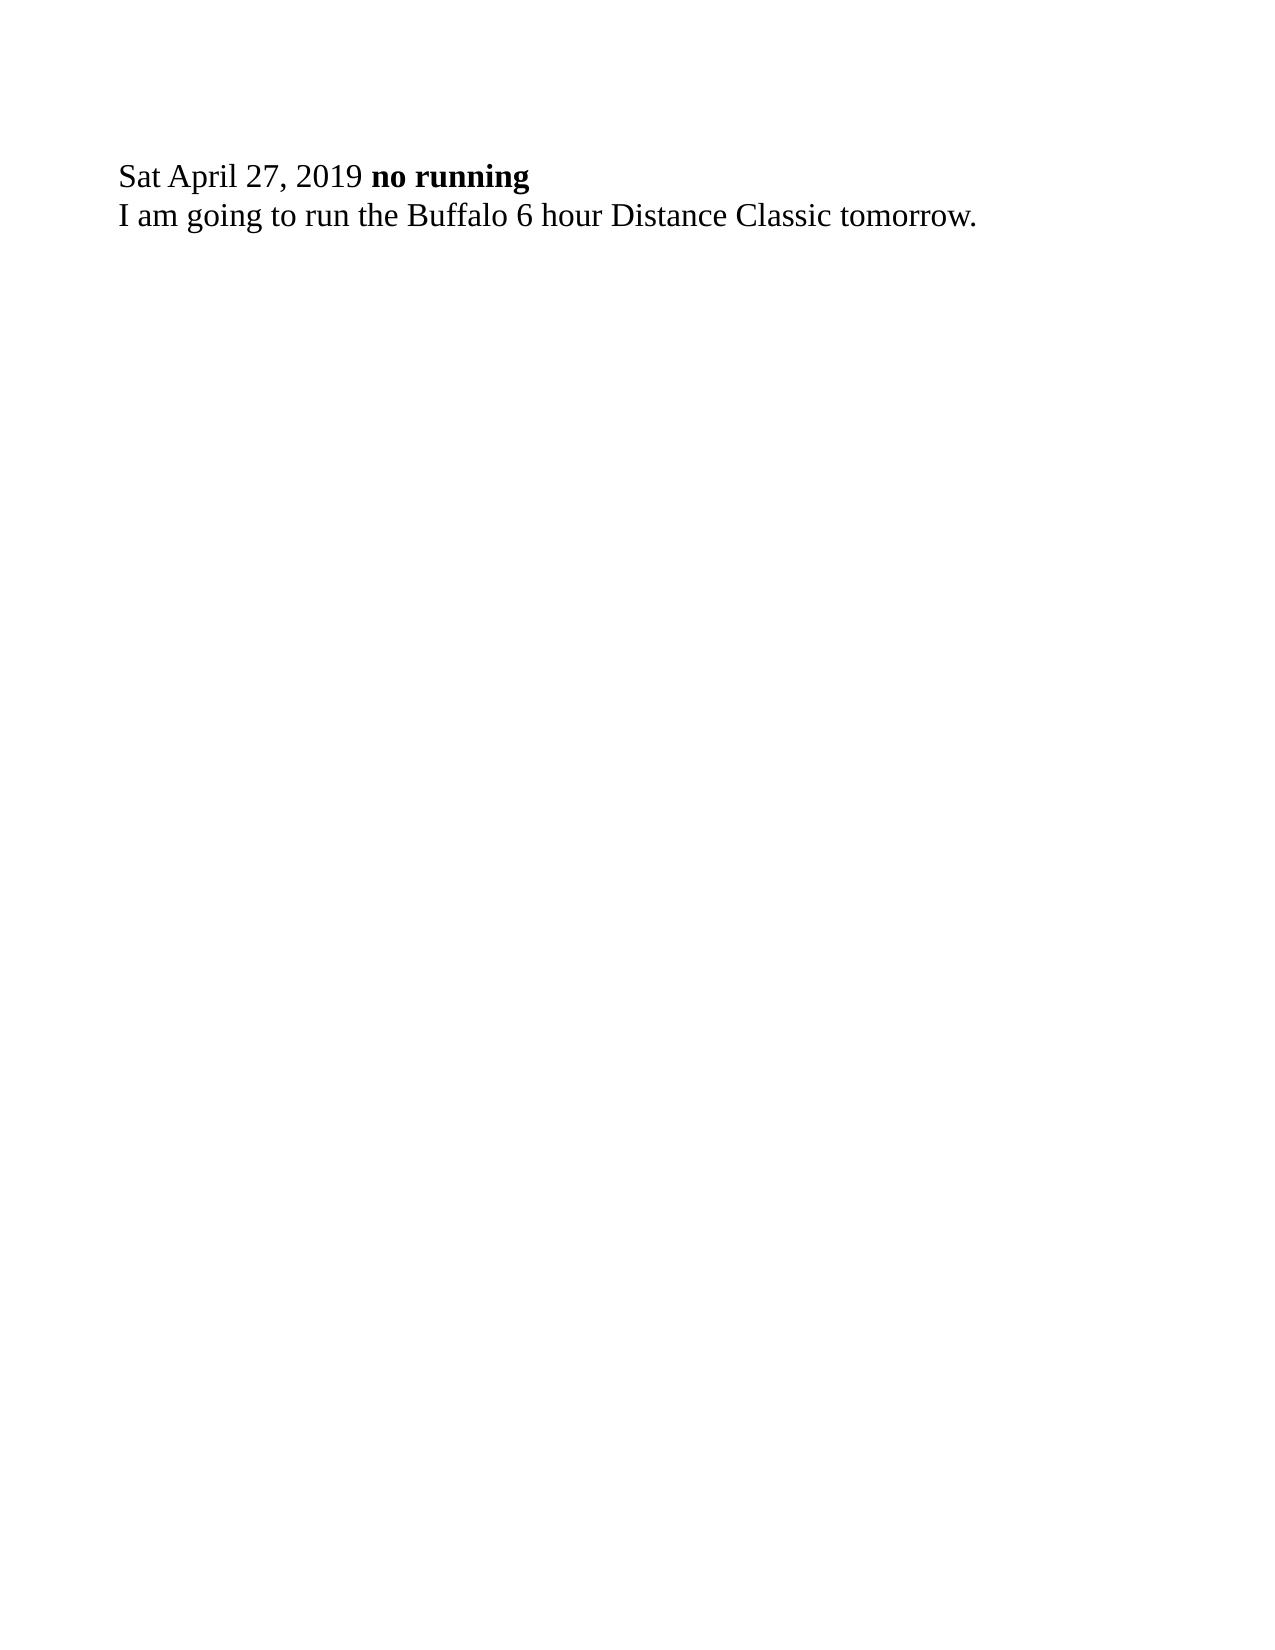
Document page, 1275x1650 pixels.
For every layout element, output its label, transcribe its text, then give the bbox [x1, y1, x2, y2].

text Sat April 27, 2019 no running [118, 156, 1161, 195]
text I am going to run the Buffalo 6 hour Distance Classic tomorrow. [118, 195, 1161, 233]
